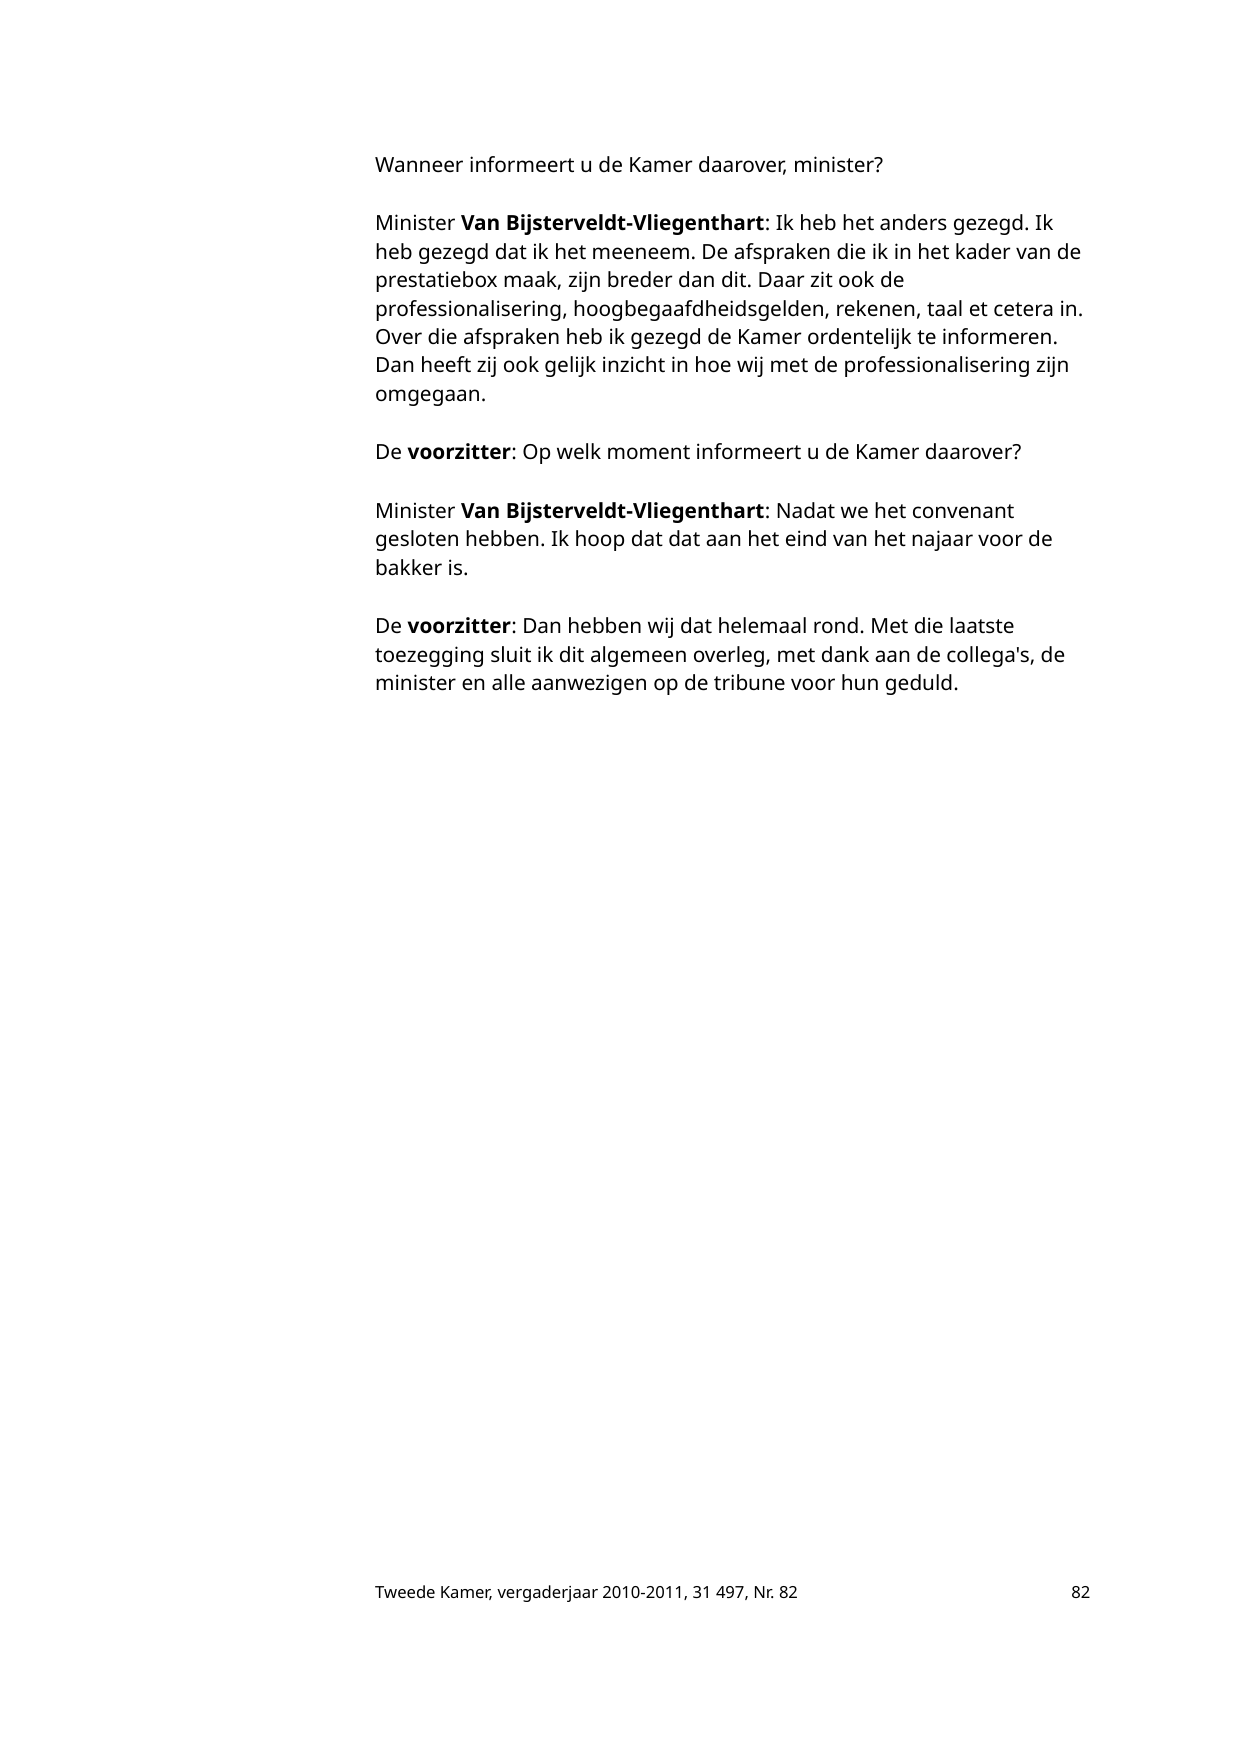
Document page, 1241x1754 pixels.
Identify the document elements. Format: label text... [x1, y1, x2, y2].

text De voorzitter: Op welk moment informeert u de Kamer daarover? [375, 437, 1090, 466]
text Wanneer informeert u de Kamer daarover, minister? [375, 150, 1090, 178]
text Minister Van Bijsterveldt-Vliegenthart: Ik heb het anders gezegd. Ik heb gezegd dat ik het meeneem. De afspraken die ik in het kader van de prestatiebox maak, zijn breder dan dit. Daar zit ook de professionalisering, hoogbegaafdheidsgelden, rekenen, taal et cetera in. Over die afspraken heb ik gezegd de Kamer ordentelijk te informeren. Dan heeft zij ook gelijk inzicht in hoe wij met de professionalisering zijn omgegaan. [375, 208, 1090, 407]
text De voorzitter: Dan hebben wij dat helemaal rond. Met die laatste toezegging sluit ik dit algemeen overleg, met dank aan de collega's, de minister en alle aanwezigen op de tribune voor hun geduld. [375, 611, 1090, 697]
text Minister Van Bijsterveldt-Vliegenthart: Nadat we het convenant gesloten hebben. Ik hoop dat dat aan het eind van het najaar voor de bakker is. [375, 496, 1090, 581]
